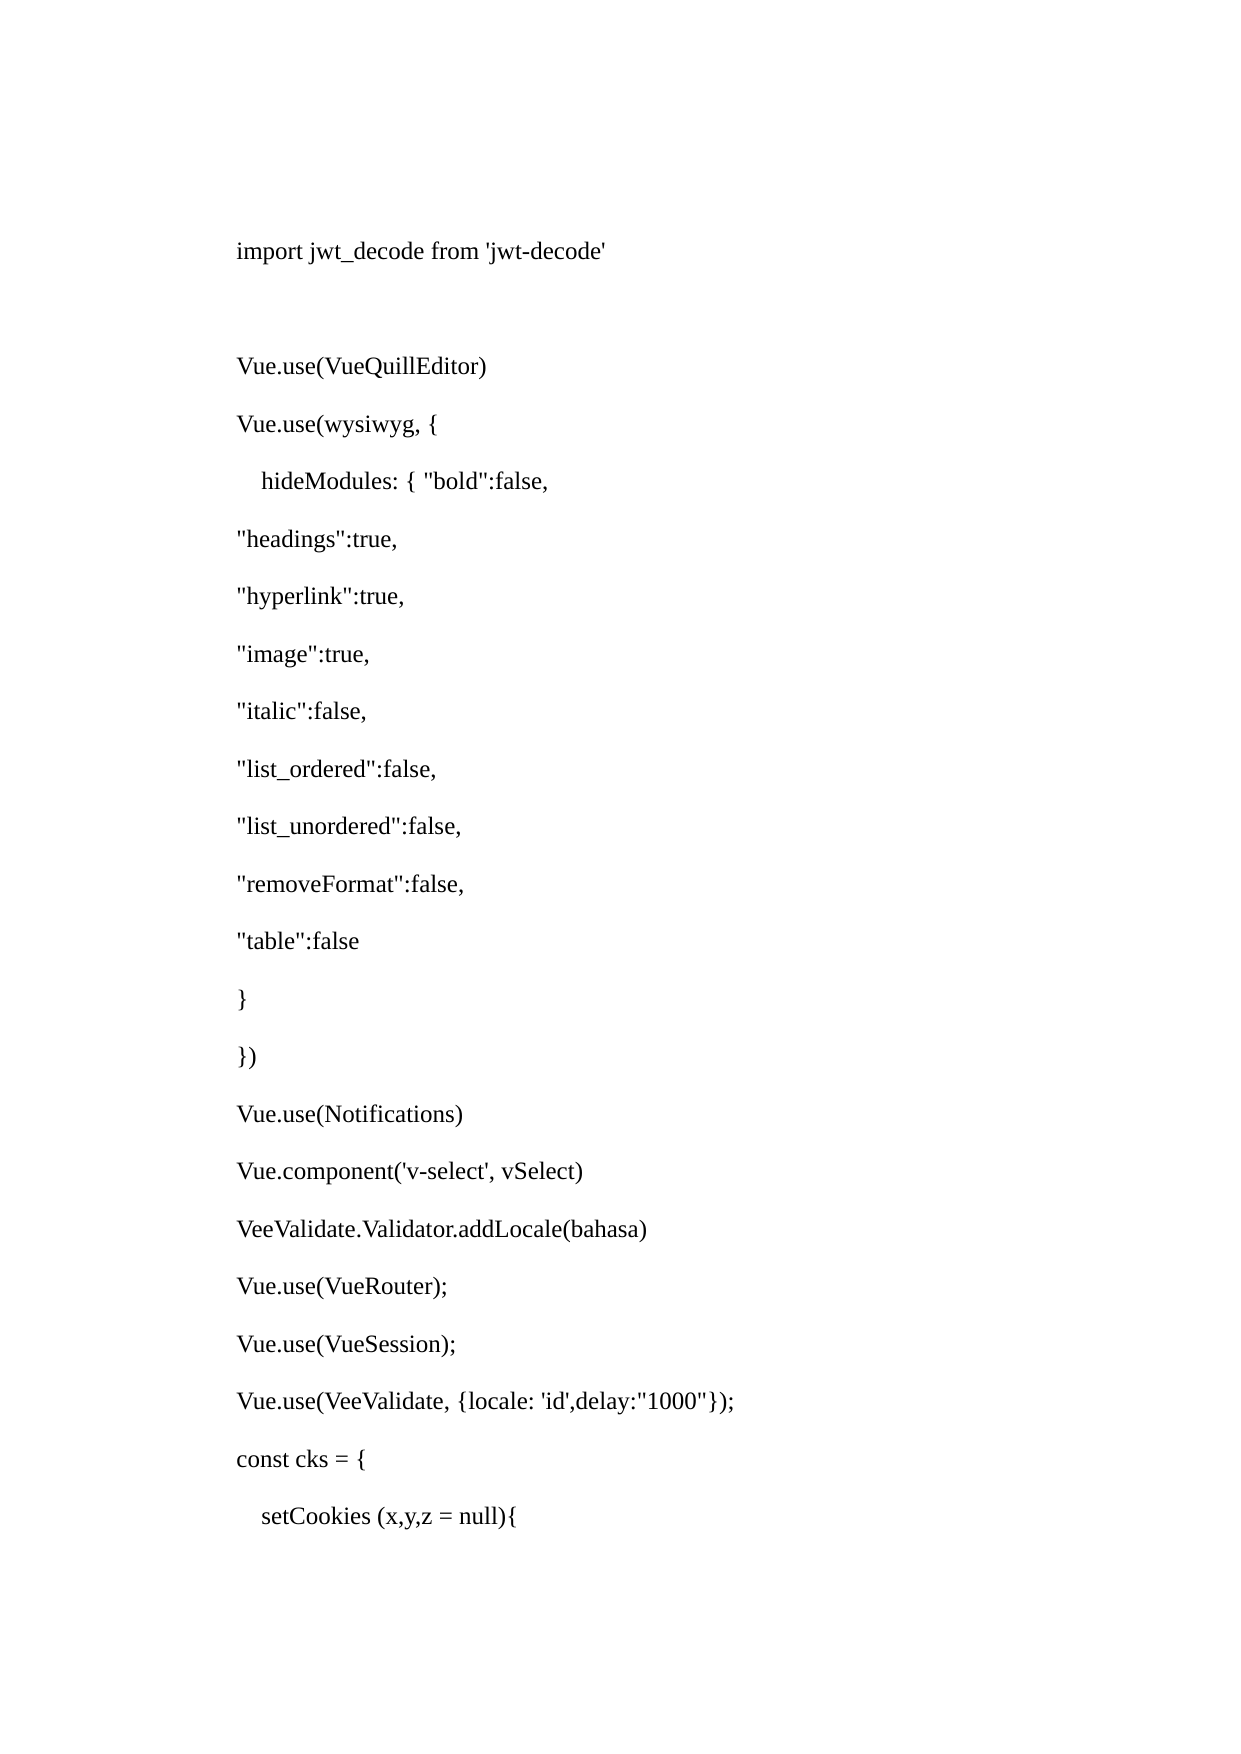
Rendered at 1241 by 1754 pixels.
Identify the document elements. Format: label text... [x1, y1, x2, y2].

text hideModules: { "bold":false, [236, 466, 1063, 495]
text "image":true, [236, 639, 1063, 667]
text VeeValidate.Validator.addLocale(bahasa) [236, 1214, 1063, 1242]
text "table":false [236, 926, 1063, 955]
text const cks = { [236, 1444, 1063, 1472]
text setCookies (x,y,z = null){ [236, 1501, 1063, 1530]
text Vue.use(VueQuillEditor) [236, 351, 1063, 380]
text "removeFormat":false, [236, 869, 1063, 897]
text } [236, 984, 1063, 1012]
text "list_ordered":false, [236, 754, 1063, 782]
text import jwt_decode from 'jwt-decode' [236, 236, 1063, 265]
text "italic":false, [236, 696, 1063, 725]
text }) [236, 1041, 1063, 1070]
text Vue.use(VueSession); [236, 1329, 1063, 1357]
text "headings":true, [236, 524, 1063, 552]
text "list_unordered":false, [236, 811, 1063, 840]
text Vue.use(wysiwyg, { [236, 409, 1063, 437]
text Vue.use(Notifications) [236, 1099, 1063, 1127]
text Vue.use(VueRouter); [236, 1271, 1063, 1300]
text Vue.use(VeeValidate, {locale: 'id',delay:"1000"}); [236, 1386, 1063, 1415]
text Vue.component('v-select', vSelect) [236, 1156, 1063, 1185]
text "hyperlink":true, [236, 581, 1063, 610]
